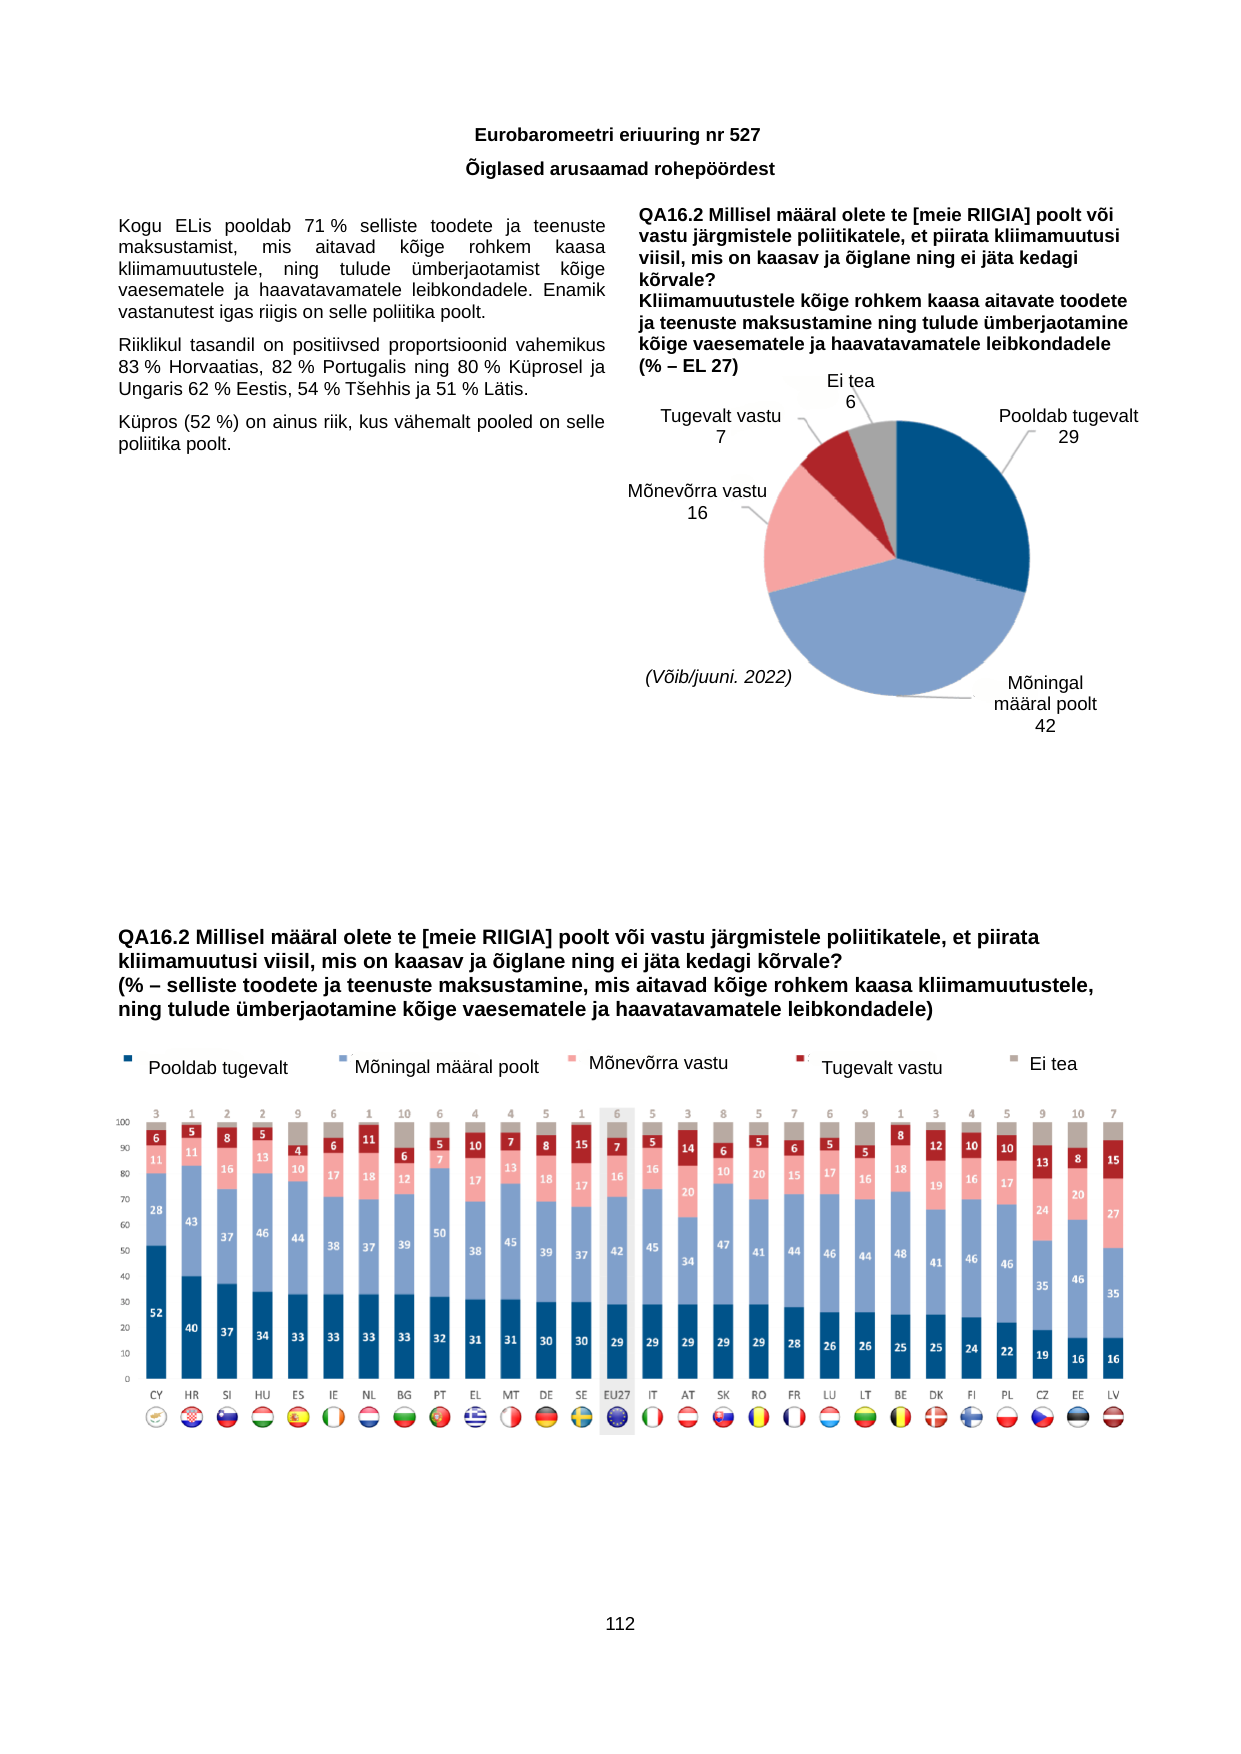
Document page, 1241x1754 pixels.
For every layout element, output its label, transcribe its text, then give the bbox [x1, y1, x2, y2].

picture [106, 1094, 1126, 1435]
picture [106, 1046, 1019, 1070]
text Riiklikul tasandil on positiivsed proportsioonid vahemikus 83 % Horvaatias, 82 % Portugalis ning 80 % Küprosel ja Ungaris 62 % Eestis, 54 % Tšehhis ja 51 % Lätis. [118, 334, 605, 399]
text Küpros (52 %) on ainus riik, kus vähemalt pooled on selle poliitika poolt. [118, 411, 605, 454]
text Kogu ELis pooldab 71 % selliste toodete ja teenuste maksustamist, mis aitavad kõige rohkem kaasa kliimamuutustele, ning tulude ümberjaotamist kõige vaesematele ja haavatavamatele leibkondadele. Enamik vastanutest igas riigis on selle poliitika poolt. [118, 214, 605, 322]
picture [731, 376, 1038, 703]
